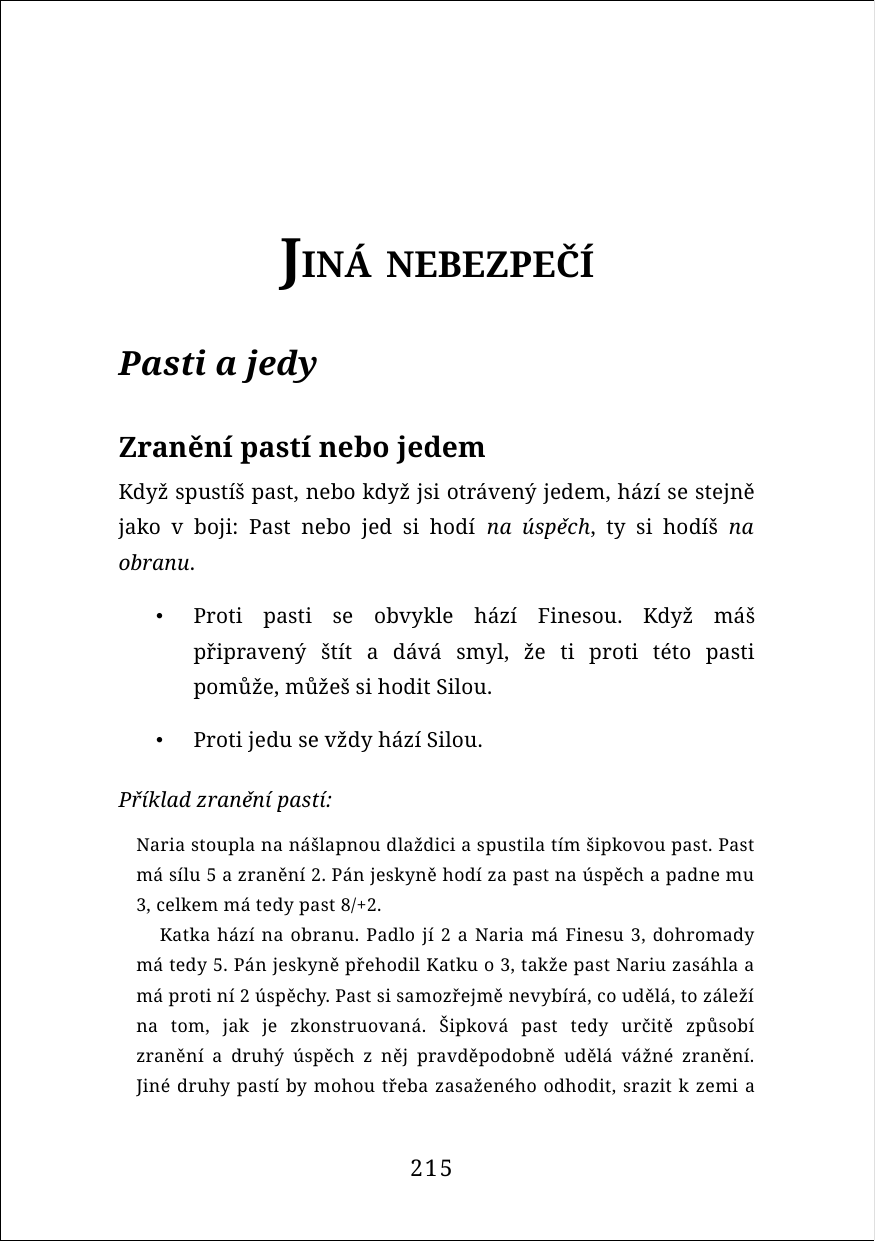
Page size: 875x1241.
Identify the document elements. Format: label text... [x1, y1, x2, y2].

text Naria stoupla na nášlapnou dlaždici a spustila tím šipkovou past. Past má sílu 5 a zranění 2. Pán jeskyně hodí za past na úspěch a padne mu 3, celkem má tedy past 8/+2. Katka hází na obranu. Padlo jí 2 a Naria má Finesu 3, dohromady má tedy 5. Pán jeskyně přehodil Katku o 3, takže past Nariu zasáhla a má proti ní 2 úspěchy. Past si samozřejmě nevybírá, co udělá, to záleží na tom, jak je zkonstruovaná. Šipková past tedy určitě způsobí zranění a druhý úspěch z něj pravděpodobně udělá vážné zranění. Jiné druhy pastí by mohou třeba zasaženého odhodit, srazit k zemi a [136, 832, 756, 1098]
text Příklad zranění pastí: [118, 785, 756, 813]
list Proti jedu se vždy hází Silou. [156, 726, 756, 754]
subtitle Zranění pastí nebo jedem [118, 427, 756, 465]
list Proti pasti se obvykle hází Finesou. Když máš připravený štít a dává smyl, že ti proti této pasti pomůže, můžeš si hodit Silou. [156, 601, 756, 701]
subtitle Jiná nebezpečí [118, 219, 756, 293]
text Když spustíš past, nebo když jsi otrávený jedem, hází se stejně jako v boji: Past nebo jed si hodí na úspěch, ty si hodíš na obranu. [118, 477, 756, 576]
subtitle Pasti a jedy [118, 340, 756, 386]
